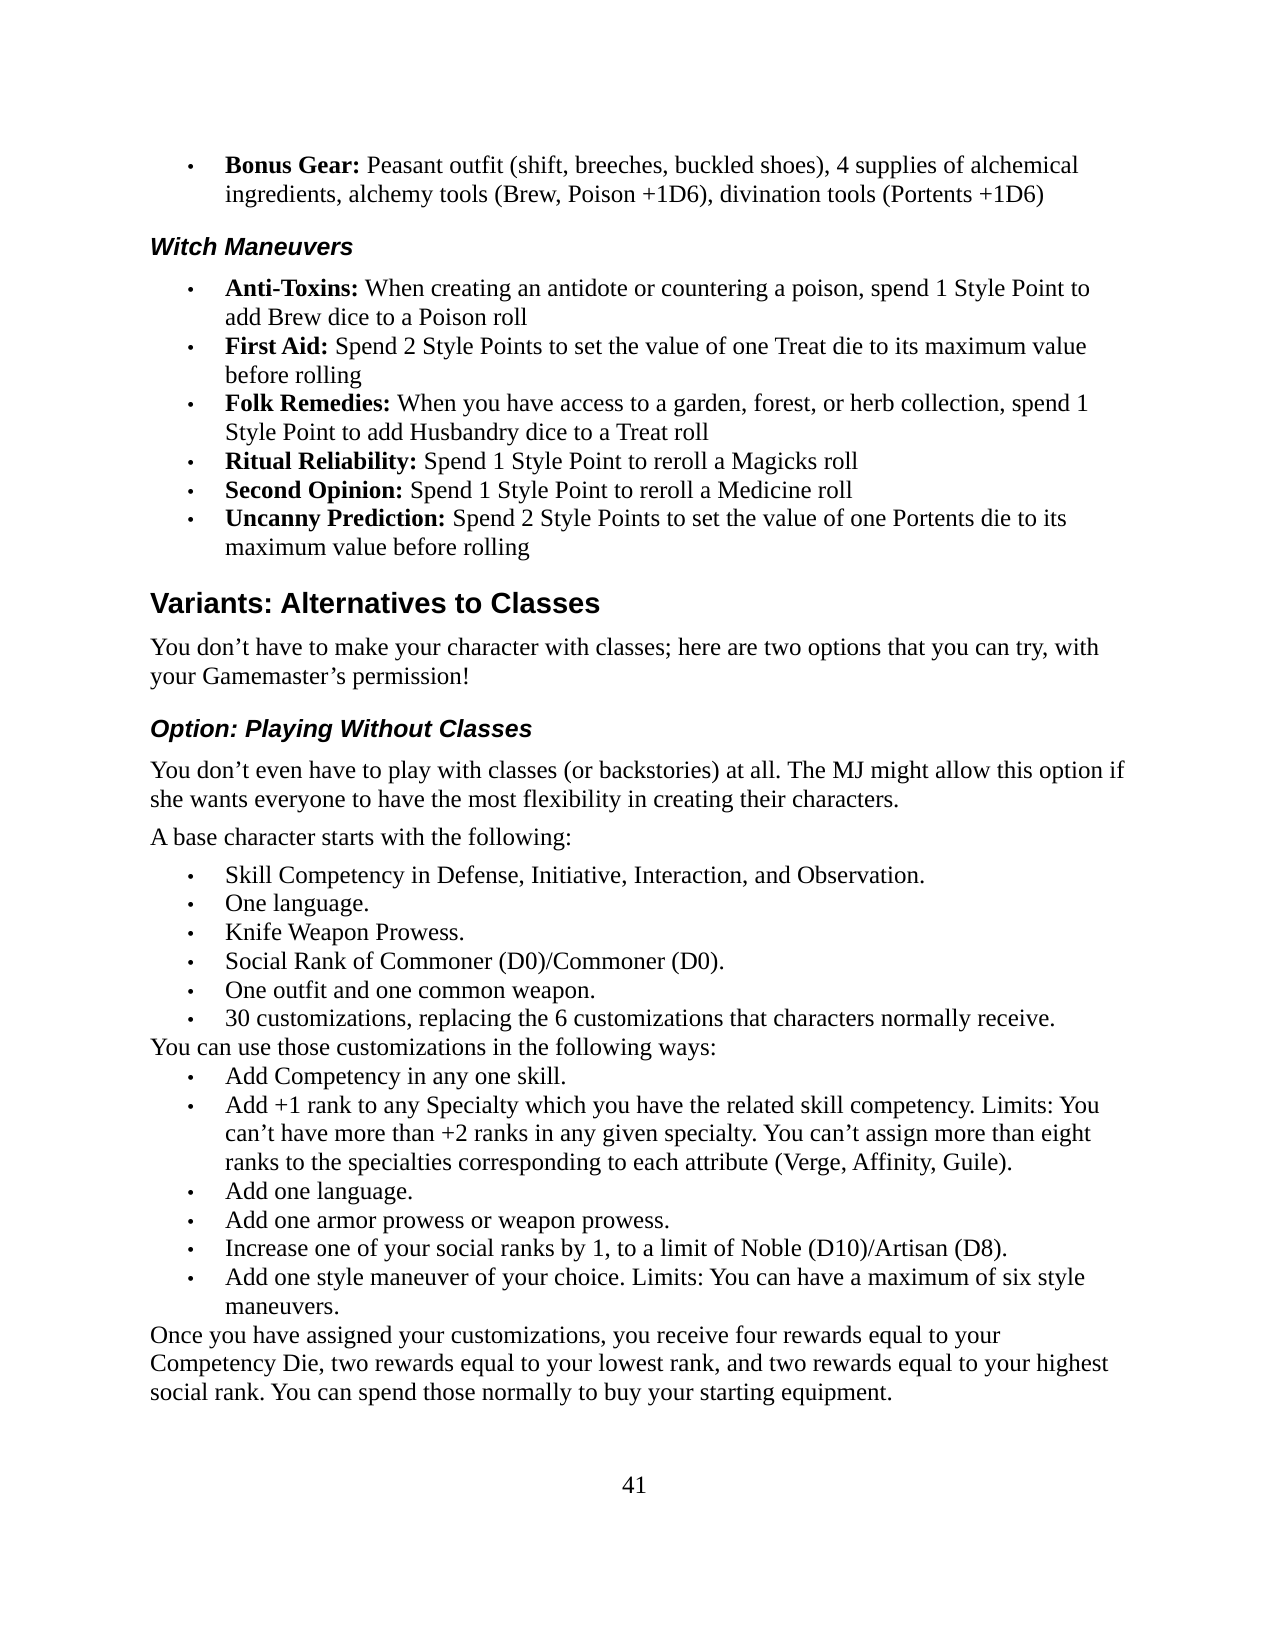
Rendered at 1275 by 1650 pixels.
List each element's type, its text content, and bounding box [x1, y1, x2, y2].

text Once you have assigned your customizations, you receive four rewards equal to your Competency Die, two rewards equal to your lowest rank, and two rewards equal to your highest social rank. You can spend those normally to buy your starting equipment. [150, 1320, 1125, 1406]
list Add one armor prowess or weapon prowess. [187, 1205, 1125, 1233]
list One language. [187, 888, 1125, 917]
list One outfit and one common weapon. [187, 975, 1125, 1003]
list Bonus Gear: Peasant outfit (shift, breeches, buckled shoes), 4 supplies of alchemical ingredients, alchemy tools (Brew, Poison +1D6), divination tools (Portents +1D6) [187, 150, 1125, 207]
text A base character starts with the following: [150, 822, 1125, 851]
list Anti-Toxins: When creating an antidote or countering a poison, spend 1 Style Point to add Brew dice to a Poison roll [187, 273, 1125, 331]
list Add Competency in any one skill. [187, 1061, 1125, 1090]
text You don’t even have to play with classes (or backstories) at all. The MJ might allow this option if she wants everyone to have the most flexibility in creating their characters. [150, 756, 1125, 813]
subtitle Witch Maneuvers [150, 232, 1125, 261]
list Skill Competency in Defense, Initiative, Interaction, and Observation. [187, 860, 1125, 888]
list Uncanny Prediction: Spend 2 Style Points to set the value of one Portents die to its maximum value before rolling [187, 503, 1125, 561]
list Add one style maneuver of your choice. Limits: You can have a maximum of six style maneuvers. [187, 1262, 1125, 1320]
text You can use those customizations in the following ways: [150, 1032, 1125, 1061]
list Knife Weapon Prowess. [187, 917, 1125, 946]
subtitle Option: Playing Without Classes [150, 714, 1125, 743]
list Add one language. [187, 1176, 1125, 1205]
list Ritual Reliability: Spend 1 Style Point to reroll a Magicks roll [187, 446, 1125, 475]
list Social Rank of Commoner (D0)/Commoner (D0). [187, 946, 1125, 975]
text You don’t have to make your character with classes; here are two options that you can try, with your Gamemaster’s permission! [150, 632, 1125, 689]
list Second Opinion: Spend 1 Style Point to reroll a Medicine roll [187, 475, 1125, 503]
subtitle Variants: Alternatives to Classes [150, 586, 1125, 619]
list Folk Remedies: When you have access to a garden, forest, or herb collection, spend 1 Style Point to add Husbandry dice to a Treat roll [187, 388, 1125, 446]
list First Aid: Spend 2 Style Points to set the value of one Treat die to its maximum value before rolling [187, 331, 1125, 388]
list Add +1 rank to any Specialty which you have the related skill competency. Limits: You can’t have more than +2 ranks in any given specialty. You can’t assign more than eight ranks to the specialties corresponding to each attribute (Verge, Affinity, Guile). [187, 1090, 1125, 1176]
list 30 customizations, replacing the 6 customizations that characters normally receive. [187, 1003, 1125, 1032]
list Increase one of your social ranks by 1, to a limit of Noble (D10)/Artisan (D8). [187, 1233, 1125, 1262]
